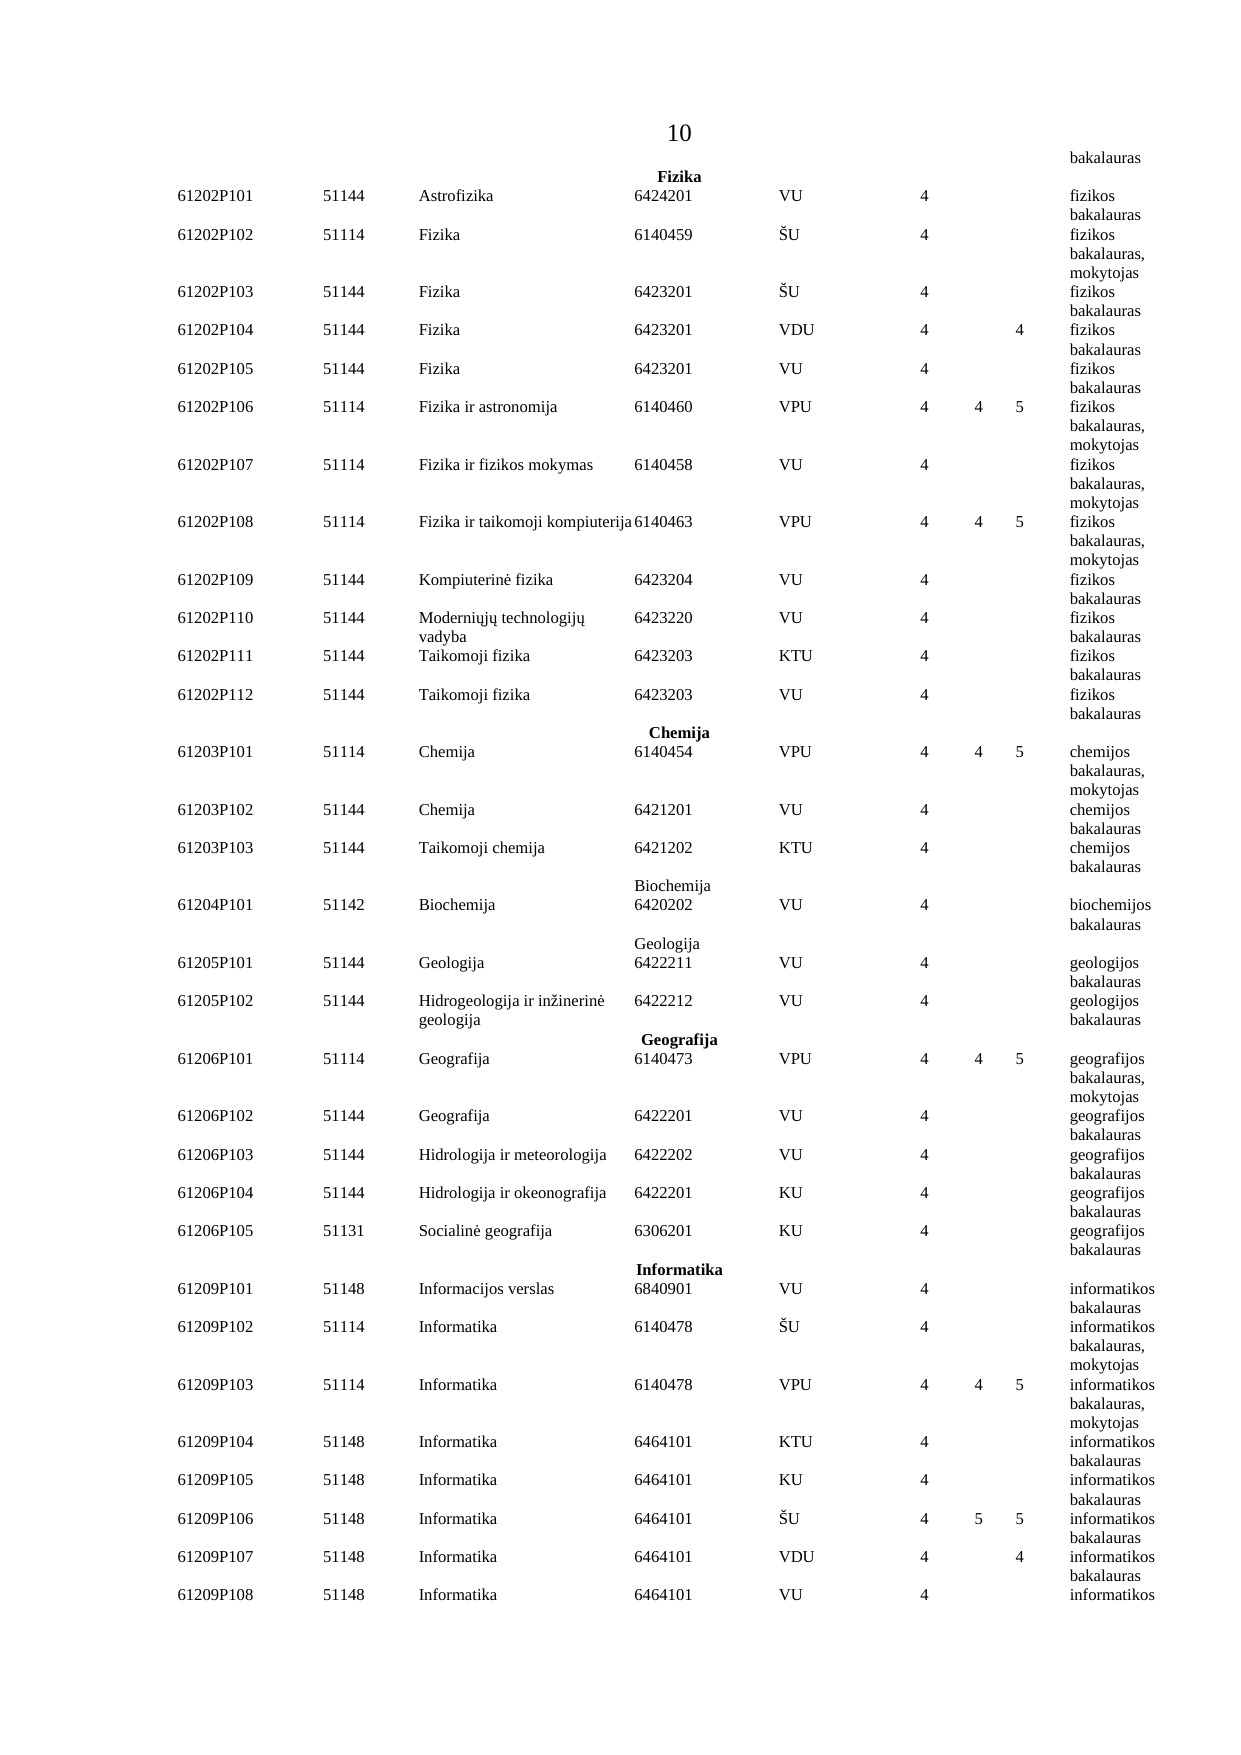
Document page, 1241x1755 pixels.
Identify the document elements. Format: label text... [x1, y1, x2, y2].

table_cell 51144 [323, 608, 418, 646]
table_cell 6423204 [634, 569, 778, 608]
table_cell 4 [920, 1509, 974, 1547]
table_cell [974, 569, 1015, 608]
table_cell Chemija [419, 742, 634, 799]
table_cell [1015, 282, 1069, 320]
table_cell 4 [920, 1547, 974, 1585]
table_cell [1015, 1183, 1069, 1221]
table_cell KU [779, 1183, 920, 1221]
table_cell VU [779, 799, 920, 838]
table_cell 6421201 [634, 799, 778, 838]
table_cell ŠU [779, 1509, 920, 1547]
table_cell 51144 [323, 953, 418, 991]
table_cell VDU [779, 1547, 920, 1585]
table_cell KTU [779, 838, 920, 876]
table_cell 61205P102 [177, 991, 323, 1029]
table_cell Geologija [634, 934, 778, 953]
table_cell 6422211 [634, 953, 778, 991]
table_cell 4 [974, 512, 1015, 569]
table_cell 61202P108 [177, 512, 323, 569]
table_cell 51144 [323, 359, 418, 397]
table_cell 6423203 [634, 684, 778, 723]
table_cell [974, 1317, 1015, 1374]
table_cell KTU [779, 1432, 920, 1470]
table_cell geografijos bakalauras [1070, 1106, 1181, 1144]
table_cell KU [779, 1221, 920, 1259]
table_cell VU [779, 454, 920, 512]
table_cell 6140458 [634, 454, 778, 512]
table_cell 4 [920, 895, 974, 933]
table_cell fizikos bakalauras [1070, 608, 1181, 646]
table_cell 5 [1015, 1049, 1069, 1106]
table_cell [1015, 876, 1069, 895]
table_cell VPU [779, 1049, 920, 1106]
table_cell 4 [920, 397, 974, 454]
table_cell 6422201 [634, 1106, 778, 1144]
table_cell Informatika [419, 1470, 634, 1508]
table_cell 61202P107 [177, 454, 323, 512]
table_cell [1015, 953, 1069, 991]
table_cell 6306201 [634, 1221, 778, 1259]
table_cell 4 [920, 1049, 974, 1106]
table_cell [974, 1221, 1015, 1259]
table_cell 4 [920, 1144, 974, 1183]
table_cell 51114 [323, 512, 418, 569]
table_cell [1015, 799, 1069, 838]
table_cell 6422201 [634, 1183, 778, 1221]
table_cell [920, 934, 974, 953]
table_cell Informatika [419, 1547, 634, 1585]
table_cell [419, 934, 634, 953]
table_cell 4 [920, 186, 974, 224]
table_cell Informatika [177, 1259, 1181, 1278]
table_cell 6140459 [634, 224, 778, 282]
table_cell 5 [974, 1509, 1015, 1547]
table_cell 51144 [323, 684, 418, 723]
table_cell 4 [920, 646, 974, 684]
table_cell VU [779, 684, 920, 723]
table_cell Hidrogeologija ir inžinerinė geologija [419, 991, 634, 1029]
table_cell 6464101 [634, 1547, 778, 1585]
table_cell [323, 934, 418, 953]
table_cell 61202P105 [177, 359, 323, 397]
table_cell [323, 148, 418, 167]
table_cell 51144 [323, 282, 418, 320]
table_cell informatikos bakalauras [1070, 1470, 1181, 1508]
table_cell 6140478 [634, 1374, 778, 1432]
table_cell 51148 [323, 1585, 418, 1604]
table_cell geografijos bakalauras [1070, 1183, 1181, 1221]
table_cell ŠU [779, 1317, 920, 1374]
table_cell [1015, 148, 1069, 167]
table_cell 5 [1015, 1509, 1069, 1547]
table_cell 4 [920, 1470, 974, 1508]
table_cell Socialinė geografija [419, 1221, 634, 1259]
table_cell 4 [920, 1106, 974, 1144]
table_cell chemijos bakalauras [1070, 838, 1181, 876]
table_cell [323, 876, 418, 895]
table_cell [974, 838, 1015, 876]
table_cell fizikos bakalauras [1070, 359, 1181, 397]
table_cell 51114 [323, 397, 418, 454]
table_cell Biochemija [634, 876, 778, 895]
table_cell ŠU [779, 224, 920, 282]
table_cell 51148 [323, 1509, 418, 1547]
table_cell bakalauras [1070, 148, 1181, 167]
table_cell [177, 876, 323, 895]
table_cell 61209P108 [177, 1585, 323, 1604]
table_cell 61209P103 [177, 1374, 323, 1432]
table_cell VPU [779, 397, 920, 454]
table_cell 6464101 [634, 1470, 778, 1508]
table_cell [974, 1144, 1015, 1183]
table_cell 61206P101 [177, 1049, 323, 1106]
table_cell [974, 608, 1015, 646]
table_cell 4 [1015, 320, 1069, 358]
table_cell 51144 [323, 1106, 418, 1144]
table_cell 51144 [323, 1144, 418, 1183]
table_cell 6424201 [634, 186, 778, 224]
table_cell 6423203 [634, 646, 778, 684]
table_cell [1015, 1470, 1069, 1508]
table_cell 61203P101 [177, 742, 323, 799]
table_cell [1015, 1221, 1069, 1259]
table_cell informatikos bakalauras [1070, 1279, 1181, 1317]
table_cell Informatika [419, 1317, 634, 1374]
table_cell 4 [920, 799, 974, 838]
table_cell [1015, 1432, 1069, 1470]
table_cell 4 [920, 512, 974, 569]
table_cell 61206P105 [177, 1221, 323, 1259]
table_cell 6464101 [634, 1585, 778, 1604]
table_cell 61209P102 [177, 1317, 323, 1374]
table_cell 4 [974, 1374, 1015, 1432]
table_cell informatikos bakalauras, mokytojas [1070, 1317, 1181, 1374]
table_cell fizikos bakalauras [1070, 569, 1181, 608]
table_cell 61205P101 [177, 953, 323, 991]
table_cell [974, 1585, 1015, 1604]
table_cell 6422202 [634, 1144, 778, 1183]
table_cell VPU [779, 742, 920, 799]
table_cell Biochemija [419, 895, 634, 933]
table_cell VU [779, 608, 920, 646]
table_cell 4 [974, 397, 1015, 454]
table_cell 61202P101 [177, 186, 323, 224]
table_cell [974, 1279, 1015, 1317]
table_cell Informatika [419, 1432, 634, 1470]
table_cell 61209P104 [177, 1432, 323, 1470]
table_cell 6464101 [634, 1509, 778, 1547]
table_cell [1015, 1106, 1069, 1144]
table_cell Chemija [419, 799, 634, 838]
table_cell Hidrologija ir meteorologija [419, 1144, 634, 1183]
table_cell VU [779, 1144, 920, 1183]
table_cell [974, 684, 1015, 723]
table_cell 61202P109 [177, 569, 323, 608]
table_cell VU [779, 895, 920, 933]
table_cell 61203P103 [177, 838, 323, 876]
table_cell fizikos bakalauras [1070, 646, 1181, 684]
table_cell 6423220 [634, 608, 778, 646]
table_cell [1070, 876, 1181, 895]
table_cell VU [779, 1106, 920, 1144]
table_cell 4 [920, 454, 974, 512]
table_cell 51144 [323, 799, 418, 838]
table_cell VPU [779, 1374, 920, 1432]
table_cell VPU [779, 512, 920, 569]
table_cell VDU [779, 320, 920, 358]
table_cell [177, 934, 323, 953]
table_cell 61202P102 [177, 224, 323, 282]
table_cell 51144 [323, 186, 418, 224]
table_cell [974, 1106, 1015, 1144]
table_cell 6420202 [634, 895, 778, 933]
table_cell [974, 953, 1015, 991]
table_cell [419, 148, 634, 167]
table_cell informatikos bakalauras, mokytojas [1070, 1374, 1181, 1432]
table_cell Fizika ir fizikos mokymas [419, 454, 634, 512]
table_cell 61202P112 [177, 684, 323, 723]
table_cell [974, 186, 1015, 224]
table_cell Fizika [419, 224, 634, 282]
table_cell [920, 148, 974, 167]
table_cell 4 [920, 320, 974, 358]
table_cell [1015, 895, 1069, 933]
table_cell VU [779, 1279, 920, 1317]
table_cell 5 [1015, 1374, 1069, 1432]
table_cell 4 [920, 1183, 974, 1221]
table_cell 4 [920, 1585, 974, 1604]
table_cell fizikos bakalauras, mokytojas [1070, 512, 1181, 569]
table_cell Geologija [419, 953, 634, 991]
table_cell KTU [779, 646, 920, 684]
table_cell chemijos bakalauras [1070, 799, 1181, 838]
table_cell 61202P111 [177, 646, 323, 684]
table_cell 51131 [323, 1221, 418, 1259]
table_cell Taikomoji chemija [419, 838, 634, 876]
table_cell [974, 1470, 1015, 1508]
table_cell 51114 [323, 742, 418, 799]
table_cell [974, 454, 1015, 512]
table_cell Fizika [419, 282, 634, 320]
table_cell 4 [920, 282, 974, 320]
table_cell informatikos [1070, 1585, 1181, 1604]
table_cell 61202P110 [177, 608, 323, 646]
table_cell 61206P103 [177, 1144, 323, 1183]
table_cell geografijos bakalauras, mokytojas [1070, 1049, 1181, 1106]
table_cell Astrofizika [419, 186, 634, 224]
table_cell 4 [920, 1374, 974, 1432]
table_cell 61206P104 [177, 1183, 323, 1221]
table_cell ŠU [779, 282, 920, 320]
table_cell [177, 148, 323, 167]
table_cell [974, 148, 1015, 167]
table_cell 61209P106 [177, 1509, 323, 1547]
table_cell [1015, 646, 1069, 684]
table_cell [634, 148, 778, 167]
table_cell 5 [1015, 742, 1069, 799]
table_cell [1015, 186, 1069, 224]
table_cell geografijos bakalauras [1070, 1221, 1181, 1259]
table_cell Informatika [419, 1585, 634, 1604]
table_cell fizikos bakalauras [1070, 684, 1181, 723]
table_cell Fizika ir astronomija [419, 397, 634, 454]
table_cell Moderniųjų technologijų vadyba [419, 608, 634, 646]
table_cell 6140478 [634, 1317, 778, 1374]
table_cell [974, 359, 1015, 397]
table_cell Chemija [177, 723, 1181, 742]
table_cell KU [779, 1470, 920, 1508]
table_cell 51114 [323, 1374, 418, 1432]
table_cell Geografija [419, 1049, 634, 1106]
table_cell [974, 646, 1015, 684]
table_cell 6464101 [634, 1432, 778, 1470]
table_cell 6421202 [634, 838, 778, 876]
table_cell Informacijos verslas [419, 1279, 634, 1317]
table_cell 4 [920, 359, 974, 397]
table_cell biochemijos bakalauras [1070, 895, 1181, 933]
table_cell [974, 320, 1015, 358]
table_cell 5 [1015, 512, 1069, 569]
table_cell [419, 876, 634, 895]
table_cell geografijos bakalauras [1070, 1144, 1181, 1183]
table_cell 4 [920, 1432, 974, 1470]
table_cell 4 [974, 1049, 1015, 1106]
table_cell 51114 [323, 224, 418, 282]
table_cell Fizika [419, 320, 634, 358]
table_cell [779, 148, 920, 167]
table_cell [974, 224, 1015, 282]
table_cell 4 [1015, 1547, 1069, 1585]
table_cell 6140454 [634, 742, 778, 799]
table_cell fizikos bakalauras, mokytojas [1070, 224, 1181, 282]
table_cell VU [779, 953, 920, 991]
table_cell [1015, 838, 1069, 876]
table_cell [920, 876, 974, 895]
table_cell Taikomoji fizika [419, 646, 634, 684]
table_cell Informatika [419, 1374, 634, 1432]
table_cell 4 [920, 742, 974, 799]
table_cell 51142 [323, 895, 418, 933]
table_cell 61202P106 [177, 397, 323, 454]
table_cell 4 [920, 991, 974, 1029]
table_cell fizikos bakalauras [1070, 186, 1181, 224]
table_cell Taikomoji fizika [419, 684, 634, 723]
table_cell VU [779, 569, 920, 608]
table_cell 51144 [323, 320, 418, 358]
table_cell 6422212 [634, 991, 778, 1029]
table_cell informatikos bakalauras [1070, 1432, 1181, 1470]
table_cell 51144 [323, 1183, 418, 1221]
table_cell 5 [1015, 397, 1069, 454]
table_cell 51144 [323, 838, 418, 876]
table_cell 61209P105 [177, 1470, 323, 1508]
table_cell 61204P101 [177, 895, 323, 933]
table_cell [974, 876, 1015, 895]
table_cell 4 [920, 608, 974, 646]
table_cell chemijos bakalauras, mokytojas [1070, 742, 1181, 799]
table_cell 6140463 [634, 512, 778, 569]
table_cell fizikos bakalauras, mokytojas [1070, 397, 1181, 454]
table_cell 51148 [323, 1547, 418, 1585]
table_cell [1015, 454, 1069, 512]
table_cell 51114 [323, 1317, 418, 1374]
table_cell informatikos bakalauras [1070, 1547, 1181, 1585]
table_cell informatikos bakalauras [1070, 1509, 1181, 1547]
table_cell 51114 [323, 454, 418, 512]
table_cell fizikos bakalauras [1070, 282, 1181, 320]
table_cell 4 [920, 1279, 974, 1317]
table_cell [974, 1432, 1015, 1470]
table_cell [1015, 934, 1069, 953]
table_cell 4 [920, 684, 974, 723]
table_cell 51148 [323, 1432, 418, 1470]
table_cell 51144 [323, 569, 418, 608]
table_cell 6840901 [634, 1279, 778, 1317]
table_cell Informatika [419, 1509, 634, 1547]
table_cell [974, 934, 1015, 953]
table_cell [1015, 569, 1069, 608]
table_cell VU [779, 359, 920, 397]
table_cell [1015, 1317, 1069, 1374]
table_cell [1015, 359, 1069, 397]
table_cell Kompiuterinė fizika [419, 569, 634, 608]
table_cell [1015, 684, 1069, 723]
table_cell Geografija [419, 1106, 634, 1144]
table_cell Fizika ir taikomoji kompiuterija [419, 512, 634, 569]
table_cell 6140460 [634, 397, 778, 454]
table_cell 61209P107 [177, 1547, 323, 1585]
table_cell 4 [920, 838, 974, 876]
table_cell 6140473 [634, 1049, 778, 1106]
table_cell [1015, 608, 1069, 646]
table_cell VU [779, 186, 920, 224]
table_cell 4 [974, 742, 1015, 799]
table_cell 6423201 [634, 282, 778, 320]
table_cell [974, 282, 1015, 320]
table_cell 61209P101 [177, 1279, 323, 1317]
table_cell [1015, 1585, 1069, 1604]
table_cell [974, 895, 1015, 933]
table_cell [1070, 934, 1181, 953]
table_cell 6423201 [634, 359, 778, 397]
table_cell 4 [920, 224, 974, 282]
table_cell geologijos bakalauras [1070, 953, 1181, 991]
table_cell VU [779, 991, 920, 1029]
table_cell 61203P102 [177, 799, 323, 838]
table_cell Fizika [419, 359, 634, 397]
table_cell fizikos bakalauras, mokytojas [1070, 454, 1181, 512]
table_cell 4 [920, 1317, 974, 1374]
table_cell [974, 1547, 1015, 1585]
table_cell [779, 934, 920, 953]
table_cell 61202P103 [177, 282, 323, 320]
table_cell [974, 991, 1015, 1029]
table_cell 61202P104 [177, 320, 323, 358]
table_cell Geografija [177, 1029, 1181, 1048]
table_cell 51144 [323, 646, 418, 684]
table_cell [779, 876, 920, 895]
table_cell [974, 1183, 1015, 1221]
table_cell fizikos bakalauras [1070, 320, 1181, 358]
table_cell geologijos bakalauras [1070, 991, 1181, 1029]
table_cell [974, 799, 1015, 838]
table_cell 51144 [323, 991, 418, 1029]
table_cell 4 [920, 569, 974, 608]
table_cell [1015, 224, 1069, 282]
table_cell 51114 [323, 1049, 418, 1106]
table_cell 51148 [323, 1279, 418, 1317]
table_cell 61206P102 [177, 1106, 323, 1144]
table_cell [1015, 1279, 1069, 1317]
table_cell [1015, 1144, 1069, 1183]
table_cell Fizika [177, 167, 1181, 186]
table_cell 6423201 [634, 320, 778, 358]
table_cell 51148 [323, 1470, 418, 1508]
table_cell Hidrologija ir okeonografija [419, 1183, 634, 1221]
table_cell 4 [920, 1221, 974, 1259]
table_cell [1015, 991, 1069, 1029]
table_cell 4 [920, 953, 974, 991]
table_cell VU [779, 1585, 920, 1604]
